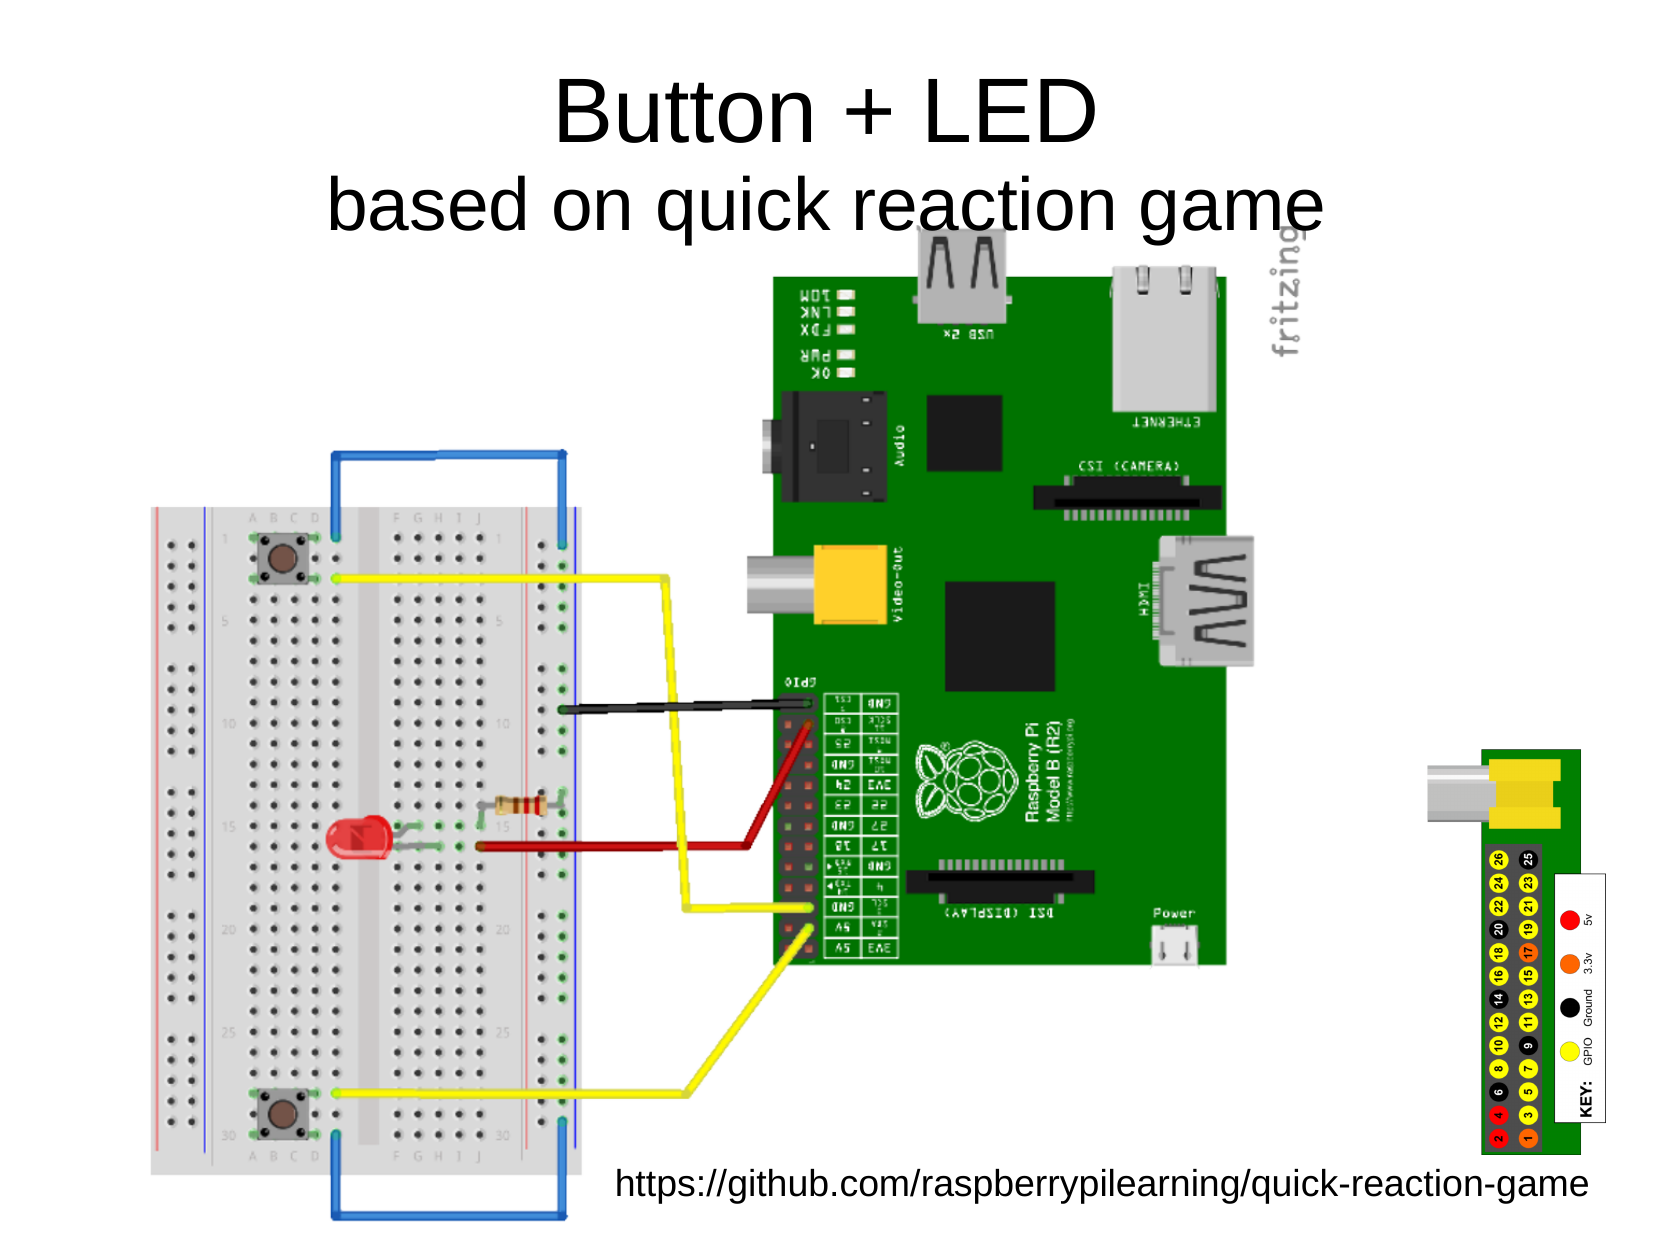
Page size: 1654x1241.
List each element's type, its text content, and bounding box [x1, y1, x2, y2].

title Button + LED based on quick reaction game [82, 49, 1571, 257]
picture [150, 257, 1306, 1225]
picture [1427, 750, 1606, 1156]
text_box https://github.com/raspberrypilearning/quick-reaction-game [600, 1155, 1606, 1212]
